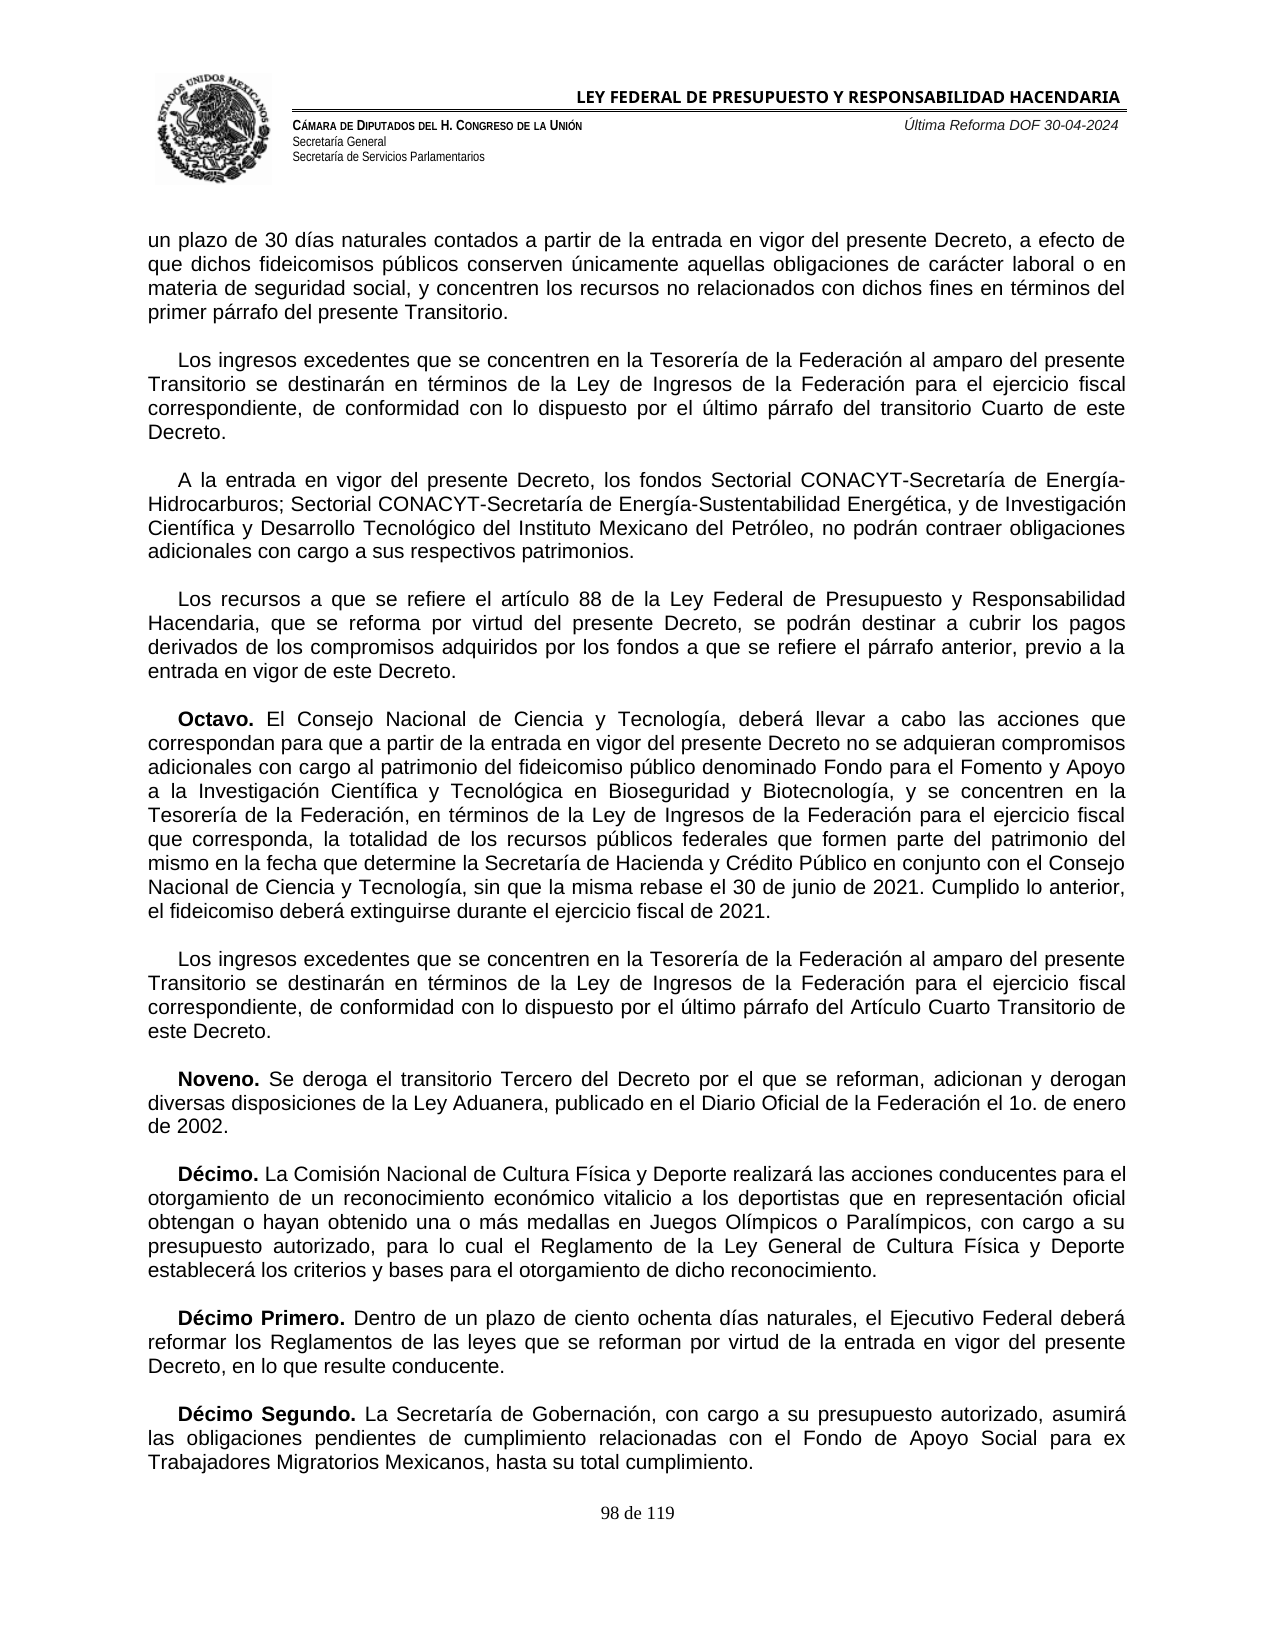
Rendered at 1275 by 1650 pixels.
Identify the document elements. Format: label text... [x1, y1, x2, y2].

text A la entrada en vigor del presente Decreto, los fondos Sectorial CONACYT-Secretaría de Energía-Hidrocarburos; Sectorial CONACYT-Secretaría de Energía-Sustentabilidad Energética, y de Investigación Científica y Desarrollo Tecnológico del Instituto Mexicano del Petróleo, no podrán contraer obligaciones adicionales con cargo a sus respectivos patrimonios. [148, 467, 1127, 563]
text Octavo. El Consejo Nacional de Ciencia y Tecnología, deberá llevar a cabo las acciones que correspondan para que a partir de la entrada en vigor del presente Decreto no se adquieran compromisos adicionales con cargo al patrimonio del fideicomiso público denominado Fondo para el Fomento y Apoyo a la Investigación Científica y Tecnológica en Bioseguridad y Biotecnología, y se concentren en la Tesorería de la Federación, en términos de la Ley de Ingresos de la Federación para el ejercicio fiscal que corresponda, la totalidad de los recursos públicos federales que formen parte del patrimonio del mismo en la fecha que determine la Secretaría de Hacienda y Crédito Público en conjunto con el Consejo Nacional de Ciencia y Tecnología, sin que la misma rebase el 30 de junio de 2021. Cumplido lo anterior, el fideicomiso deberá extinguirse durante el ejercicio fiscal de 2021. [148, 707, 1127, 923]
text Noveno. Se deroga el transitorio Tercero del Decreto por el que se reforman, adicionan y derogan diversas disposiciones de la Ley Aduanera, publicado en el Diario Oficial de la Federación el 1o. de enero de 2002. [148, 1066, 1127, 1138]
text Los recursos a que se refiere el artículo 88 de la Ley Federal de Presupuesto y Responsabilidad Hacendaria, que se reforma por virtud del presente Decreto, se podrán destinar a cubrir los pagos derivados de los compromisos adquiridos por los fondos a que se refiere el párrafo anterior, previo a la entrada en vigor de este Decreto. [148, 587, 1127, 683]
text Décimo Primero. Dentro de un plazo de ciento ochenta días naturales, el Ejecutivo Federal deberá reformar los Reglamentos de las leyes que se reforman por virtud de la entrada en vigor del presente Decreto, en lo que resulte conducente. [148, 1306, 1127, 1378]
text Los ingresos excedentes que se concentren en la Tesorería de la Federación al amparo del presente Transitorio se destinarán en términos de la Ley de Ingresos de la Federación para el ejercicio fiscal correspondiente, de conformidad con lo dispuesto por el último párrafo del Artículo Cuarto Transitorio de este Decreto. [148, 947, 1127, 1042]
text un plazo de 30 días naturales contados a partir de la entrada en vigor del presente Decreto, a efecto de que dichos fideicomisos públicos conserven únicamente aquellas obligaciones de carácter laboral o en materia de seguridad social, y concentren los recursos no relacionados con dichos fines en términos del primer párrafo del presente Transitorio. [148, 228, 1127, 324]
text Décimo. La Comisión Nacional de Cultura Física y Deporte realizará las acciones conducentes para el otorgamiento de un reconocimiento económico vitalicio a los deportistas que en representación oficial obtengan o hayan obtenido una o más medallas en Juegos Olímpicos o Paralímpicos, con cargo a su presupuesto autorizado, para lo cual el Reglamento de la Ley General de Cultura Física y Deporte establecerá los criterios y bases para el otorgamiento de dicho reconocimiento. [148, 1162, 1127, 1282]
text Los ingresos excedentes que se concentren en la Tesorería de la Federación al amparo del presente Transitorio se destinarán en términos de la Ley de Ingresos de la Federación para el ejercicio fiscal correspondiente, de conformidad con lo dispuesto por el último párrafo del transitorio Cuarto de este Decreto. [148, 348, 1127, 443]
text Décimo Segundo. La Secretaría de Gobernación, con cargo a su presupuesto autorizado, asumirá las obligaciones pendientes de cumplimiento relacionadas con el Fondo de Apoyo Social para ex Trabajadores Migratorios Mexicanos, hasta su total cumplimiento. [148, 1402, 1127, 1474]
